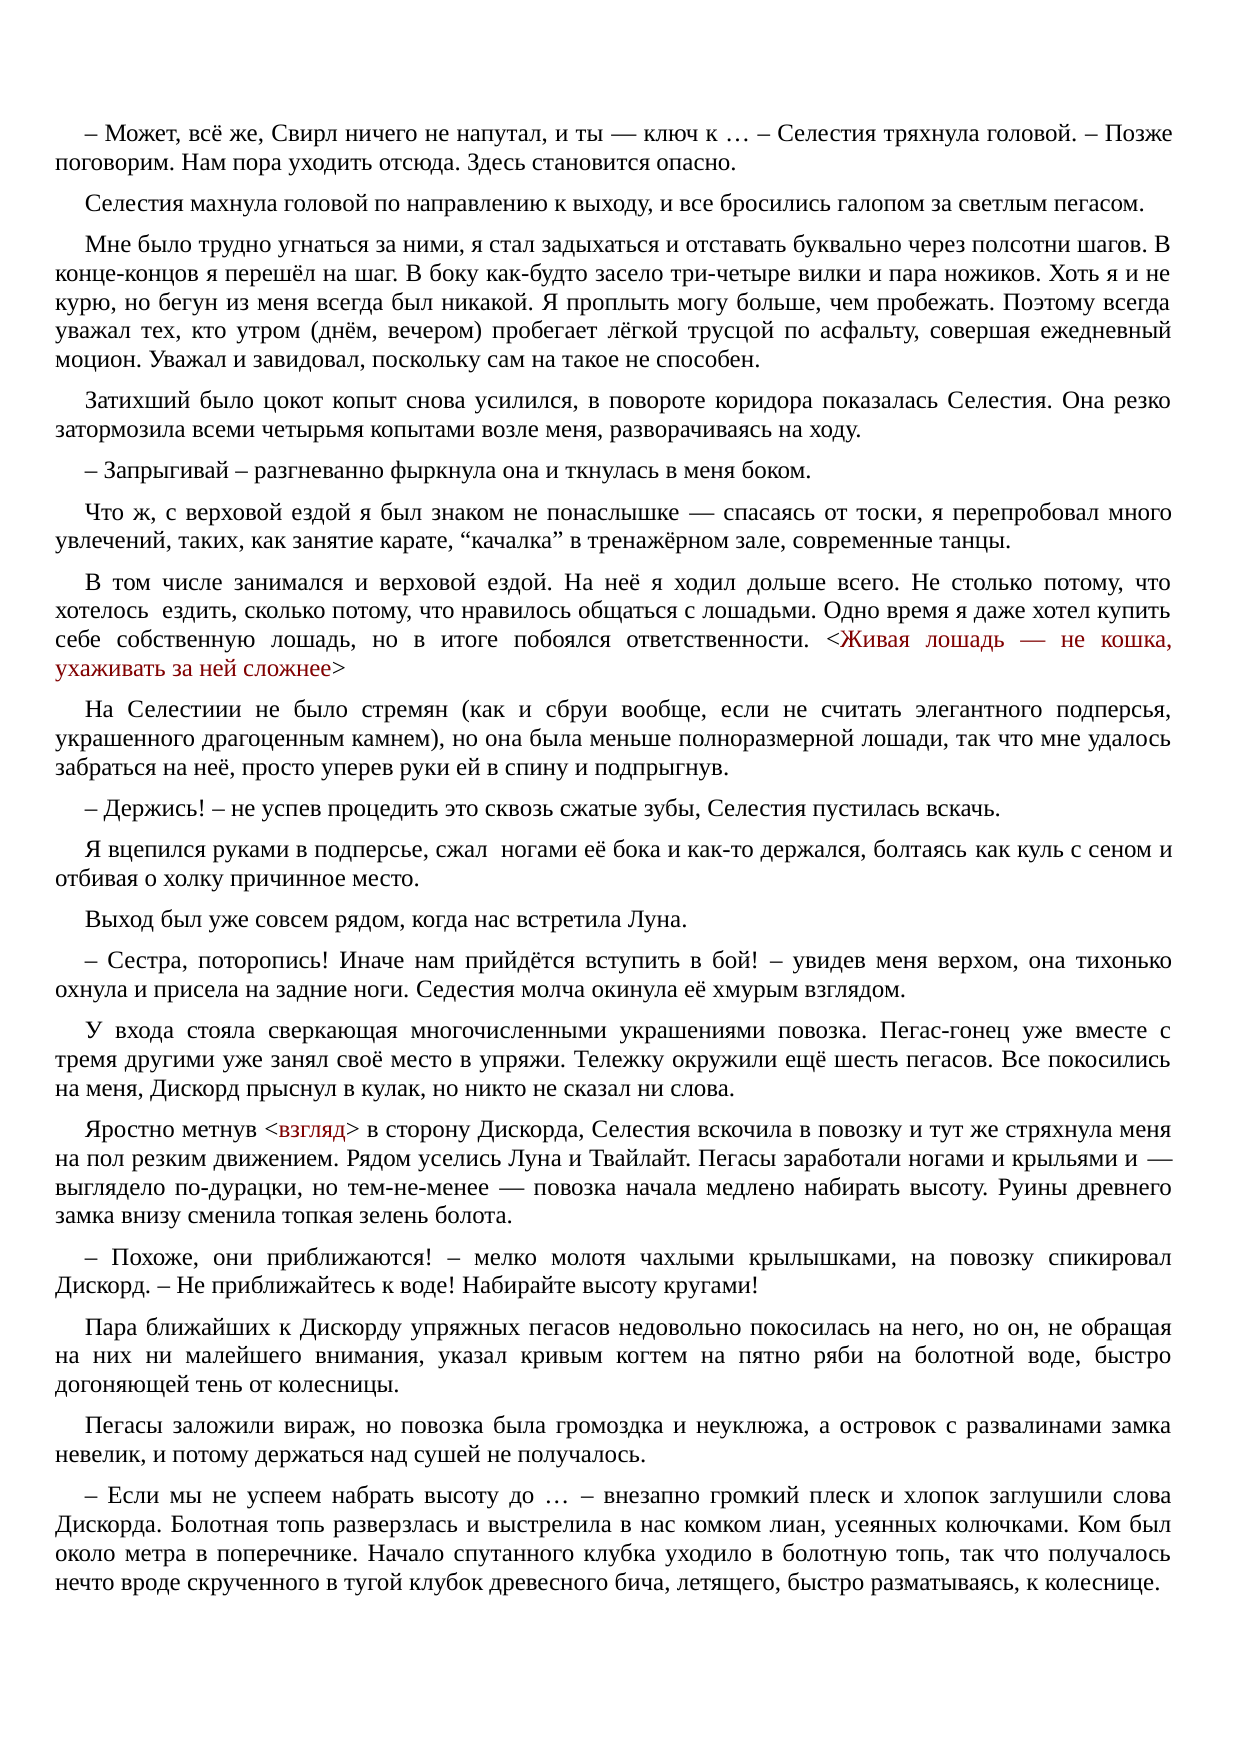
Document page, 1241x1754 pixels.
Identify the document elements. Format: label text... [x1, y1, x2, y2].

text Пара ближайших к Дискорду упряжных пегасов недовольно покосилась на него, но он, не обращая на них ни малейшего внимания, указал кривым когтем на пятно ряби на болотной воде, быстро догоняющей тень от колесницы. [55, 1312, 1172, 1398]
text – Сестра, поторопись! Иначе нам прийдётся вступить в бой! – увидев меня верхом, она тихонько охнула и присела на задние ноги. Седестия молча окинула её хмурым взглядом. [55, 946, 1172, 1003]
text – Похоже, они приближаются! – мелко молотя чахлыми крылышками, на повозку спикировал Дискорд. – Не приближайтесь к воде! Набирайте высоту кругами! [55, 1242, 1172, 1299]
text – Запрыгивай – разгневанно фыркнула она и ткнулась в меня боком. [55, 456, 1172, 484]
text Затихший было цокот копыт снова усилился, в повороте коридора показалась Селестия. Она резко затормозила всеми четырьмя копытами возле меня, разворачиваясь на ходу. [55, 386, 1172, 443]
text Селестия махнула головой по направлению к выходу, и все бросились галопом за светлым пегасом. [55, 188, 1172, 217]
text В том числе занимался и верховой ездой. На неё я ходил дольше всего. Не столько потому, что хотелось ездить, сколько потому, что нравилось общаться с лошадьми. Одно время я даже хотел купить себе собственную лошадь, но в итоге побоялся ответственности. <Живая лошадь — не кошка, ухаживать за ней сложнее> [55, 567, 1172, 682]
text Яростно метнув <взгляд> в сторону Дискорда, Селестия вскочила в повозку и тут же стряхнула меня на пол резким движением. Рядом уселись Луна и Твайлайт. Пегасы заработали ногами и крыльями и — выглядело по-дурацки, но тем-не-менее — повозка начала медлено набирать высоту. Руины древнего замка внизу сменила топкая зелень болота. [55, 1114, 1172, 1229]
text На Селестиии не было стремян (как и сбруи вообще, если не считать элегантного подперсья, украшенного драгоценным камнем), но она была меньше полноразмерной лошади, так что мне удалось забраться на неё, просто уперев руки ей в спину и подпрыгнув. [55, 694, 1172, 781]
text – Держись! – не успев процедить это сквозь сжатые зубы, Селестия пустилась вскачь. [55, 793, 1172, 822]
text Пегасы заложили вираж, но повозка была громоздка и неуклюжа, а островок с развалинами замка невелик, и потому держаться над сушей не получалось. [55, 1411, 1172, 1468]
text Выход был уже совсем рядом, когда нас встретила Луна. [55, 904, 1172, 933]
text Я вцепился руками в подперсье, сжал ногами её бока и как-то держался, болтаясь как куль с сеном и отбивая о холку причинное место. [55, 834, 1172, 892]
text – Может, всё же, Свирл ничего не напутал, и ты — ключ к … – Селестия тряхнула головой. – Позже поговорим. Нам пора уходить отсюда. Здесь становится опасно. [55, 118, 1172, 176]
text У входа стояла сверкающая многочисленными украшениями повозка. Пегас-гонец уже вместе с тремя другими уже занял своё место в упряжи. Тележку окружили ещё шесть пегасов. Все покосились на меня, Дискорд прыснул в кулак, но никто не сказал ни слова. [55, 1016, 1172, 1102]
text Что ж, с верховой ездой я был знаком не понаслышке — спасаясь от тоски, я перепробовал много увлечений, таких, как занятие карате, “качалка” в тренажёрном зале, современные танцы. [55, 497, 1172, 554]
text Мне было трудно угнаться за ними, я стал задыхаться и отставать буквально через полсотни шагов. В конце-концов я перешёл на шаг. В боку как-будто засело три-четыре вилки и пара ножиков. Хоть я и не курю, но бегун из меня всегда был никакой. Я проплыть могу больше, чем пробежать. Поэтому всегда уважал тех, кто утром (днём, вечером) пробегает лёгкой трусцой по асфальту, совершая ежедневный моцион. Уважал и завидовал, поскольку сам на такое не способен. [55, 229, 1172, 373]
text – Если мы не успеем набрать высоту до … – внезапно громкий плеск и хлопок заглушили слова Дискорда. Болотная топь разверзлась и выстрелила в нас комком лиан, усеянных колючками. Ком был около метра в поперечнике. Начало спутанного клубка уходило в болотную топь, так что получалось нечто вроде скрученного в тугой клубок древесного бича, летящего, быстро разматываясь, к колеснице. [55, 1481, 1172, 1596]
